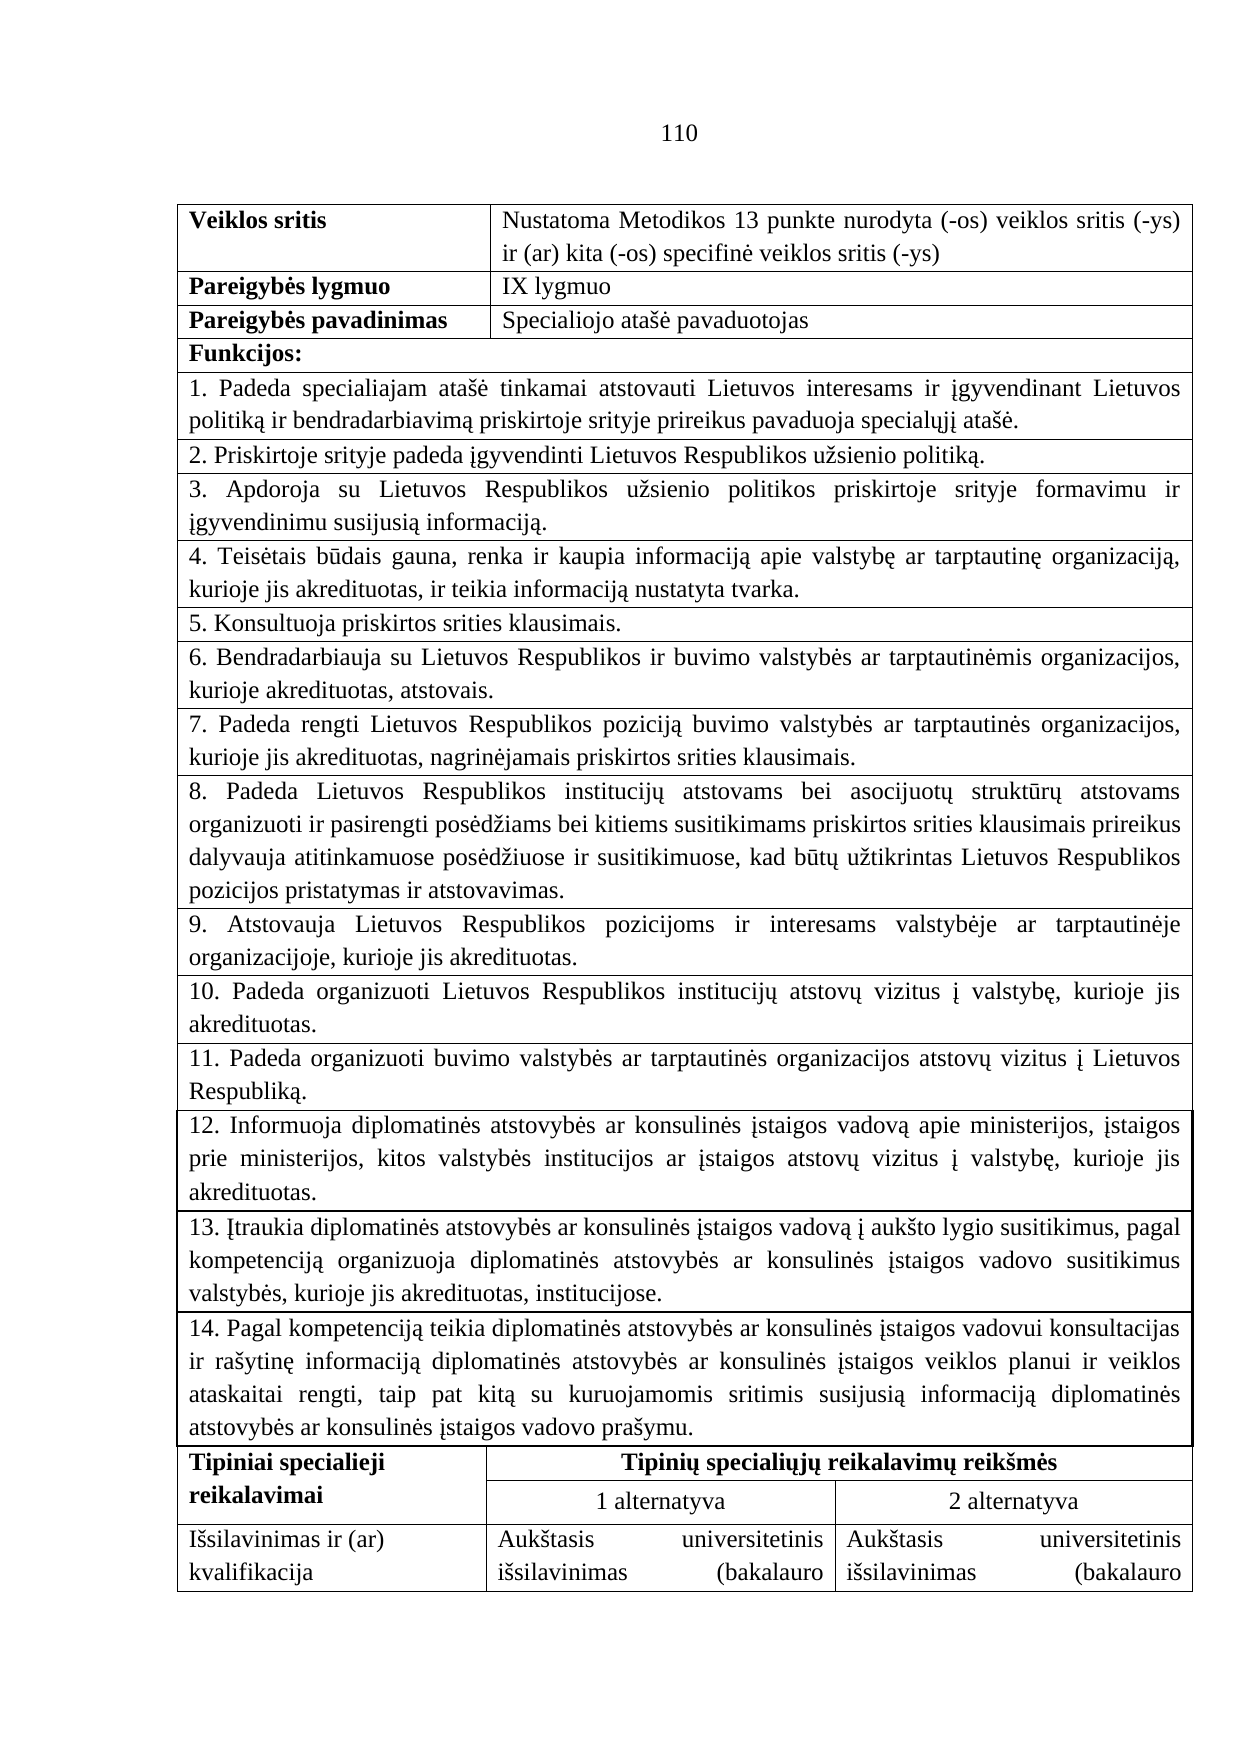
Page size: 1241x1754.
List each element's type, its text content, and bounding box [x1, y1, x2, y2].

table_cell 6. Bendradarbiauja su Lietuvos Respublikos ir buvimo valstybės ar tarptautinėmis organizacijos, kurioje akredituotas, atstovais. [178, 642, 1192, 708]
table_cell Išsilavinimas ir (ar) kvalifikacija [178, 1525, 486, 1591]
table_cell Pareigybės lygmuo [178, 272, 490, 304]
table_cell 1. Padeda specialiajam atašė tinkamai atstovauti Lietuvos interesams ir įgyvendinant Lietuvos politiką ir bendradarbiavimą priskirtoje srityje prireikus pavaduoja specialųjį atašė. [178, 373, 1192, 439]
table_cell 3. Apdoroja su Lietuvos Respublikos užsienio politikos priskirtoje srityje formavimu ir įgyvendinimu susijusią informaciją. [178, 474, 1192, 540]
table_cell Tipinių specialiųjų reikalavimų reikšmės [487, 1447, 1192, 1480]
table_cell Specialiojo atašė pavaduotojas [491, 306, 1192, 338]
table_cell 5. Konsultuoja priskirtos srities klausimais. [178, 608, 1192, 641]
table_cell Funkcijos: [178, 339, 1192, 372]
table_header Veiklos sritis [178, 205, 490, 271]
table_cell Aukštasis universitetinis išsilavinimas (bakalauro [487, 1525, 835, 1591]
table_cell Aukštasis universitetinis išsilavinimas (bakalauro [836, 1525, 1192, 1591]
table_cell 13. Įtraukia diplomatinės atstovybės ar konsulinės įstaigos vadovą į aukšto lygio susitikimus, pagal kompetenciją organizuoja diplomatinės atstovybės ar konsulinės įstaigos vadovo susitikimus valstybės, kurioje jis akredituotas, institucijose. [178, 1212, 1191, 1311]
table_cell Tipiniai specialieji reikalavimai [178, 1447, 486, 1524]
table_cell 9. Atstovauja Lietuvos Respublikos pozicijoms ir interesams valstybėje ar tarptautinėje organizacijoje, kurioje jis akredituotas. [178, 909, 1192, 975]
table_cell IX lygmuo [491, 272, 1192, 304]
table_header Nustatoma Metodikos 13 punkte nurodyta (-os) veiklos sritis (-ys) ir (ar) kita (-os) specifinė veiklos sritis (-ys) [491, 205, 1192, 271]
table_cell 2 alternatyva [836, 1481, 1192, 1524]
table_cell 7. Padeda rengti Lietuvos Respublikos poziciją buvimo valstybės ar tarptautinės organizacijos, kurioje jis akredituotas, nagrinėjamais priskirtos srities klausimais. [178, 709, 1192, 775]
table_cell 10. Padeda organizuoti Lietuvos Respublikos institucijų atstovų vizitus į valstybę, kurioje jis akredituotas. [178, 976, 1192, 1042]
table_cell 14. Pagal kompetenciją teikia diplomatinės atstovybės ar konsulinės įstaigos vadovui konsultacijas ir rašytinę informaciją diplomatinės atstovybės ar konsulinės įstaigos veiklos planui ir veiklos ataskaitai rengti, taip pat kitą su kuruojamomis sritimis susijusią informaciją diplomatinės atstovybės ar konsulinės įstaigos vadovo prašymu. [178, 1313, 1191, 1445]
table_cell 2. Priskirtoje srityje padeda įgyvendinti Lietuvos Respublikos užsienio politiką. [178, 440, 1192, 473]
table_cell 4. Teisėtais būdais gauna, renka ir kaupia informaciją apie valstybę ar tarptautinę organizaciją, kurioje jis akredituotas, ir teikia informaciją nustatyta tvarka. [178, 541, 1192, 607]
table_cell Pareigybės pavadinimas [178, 306, 490, 338]
table_cell 1 alternatyva [487, 1481, 835, 1524]
table_cell 8. Padeda Lietuvos Respublikos institucijų atstovams bei asocijuotų struktūrų atstovams organizuoti ir pasirengti posėdžiams bei kitiems susitikimams priskirtos srities klausimais prireikus dalyvauja atitinkamuose posėdžiuose ir susitikimuose, kad būtų užtikrintas Lietuvos Respublikos pozicijos pristatymas ir atstovavimas. [178, 776, 1192, 908]
table_cell 11. Padeda organizuoti buvimo valstybės ar tarptautinės organizacijos atstovų vizitus į Lietuvos Respubliką. [178, 1044, 1192, 1109]
table_cell 12. Informuoja diplomatinės atstovybės ar konsulinės įstaigos vadovą apie ministerijos, įstaigos prie ministerijos, kitos valstybės institucijos ar įstaigos atstovų vizitus į valstybę, kurioje jis akredituotas. [178, 1111, 1191, 1209]
